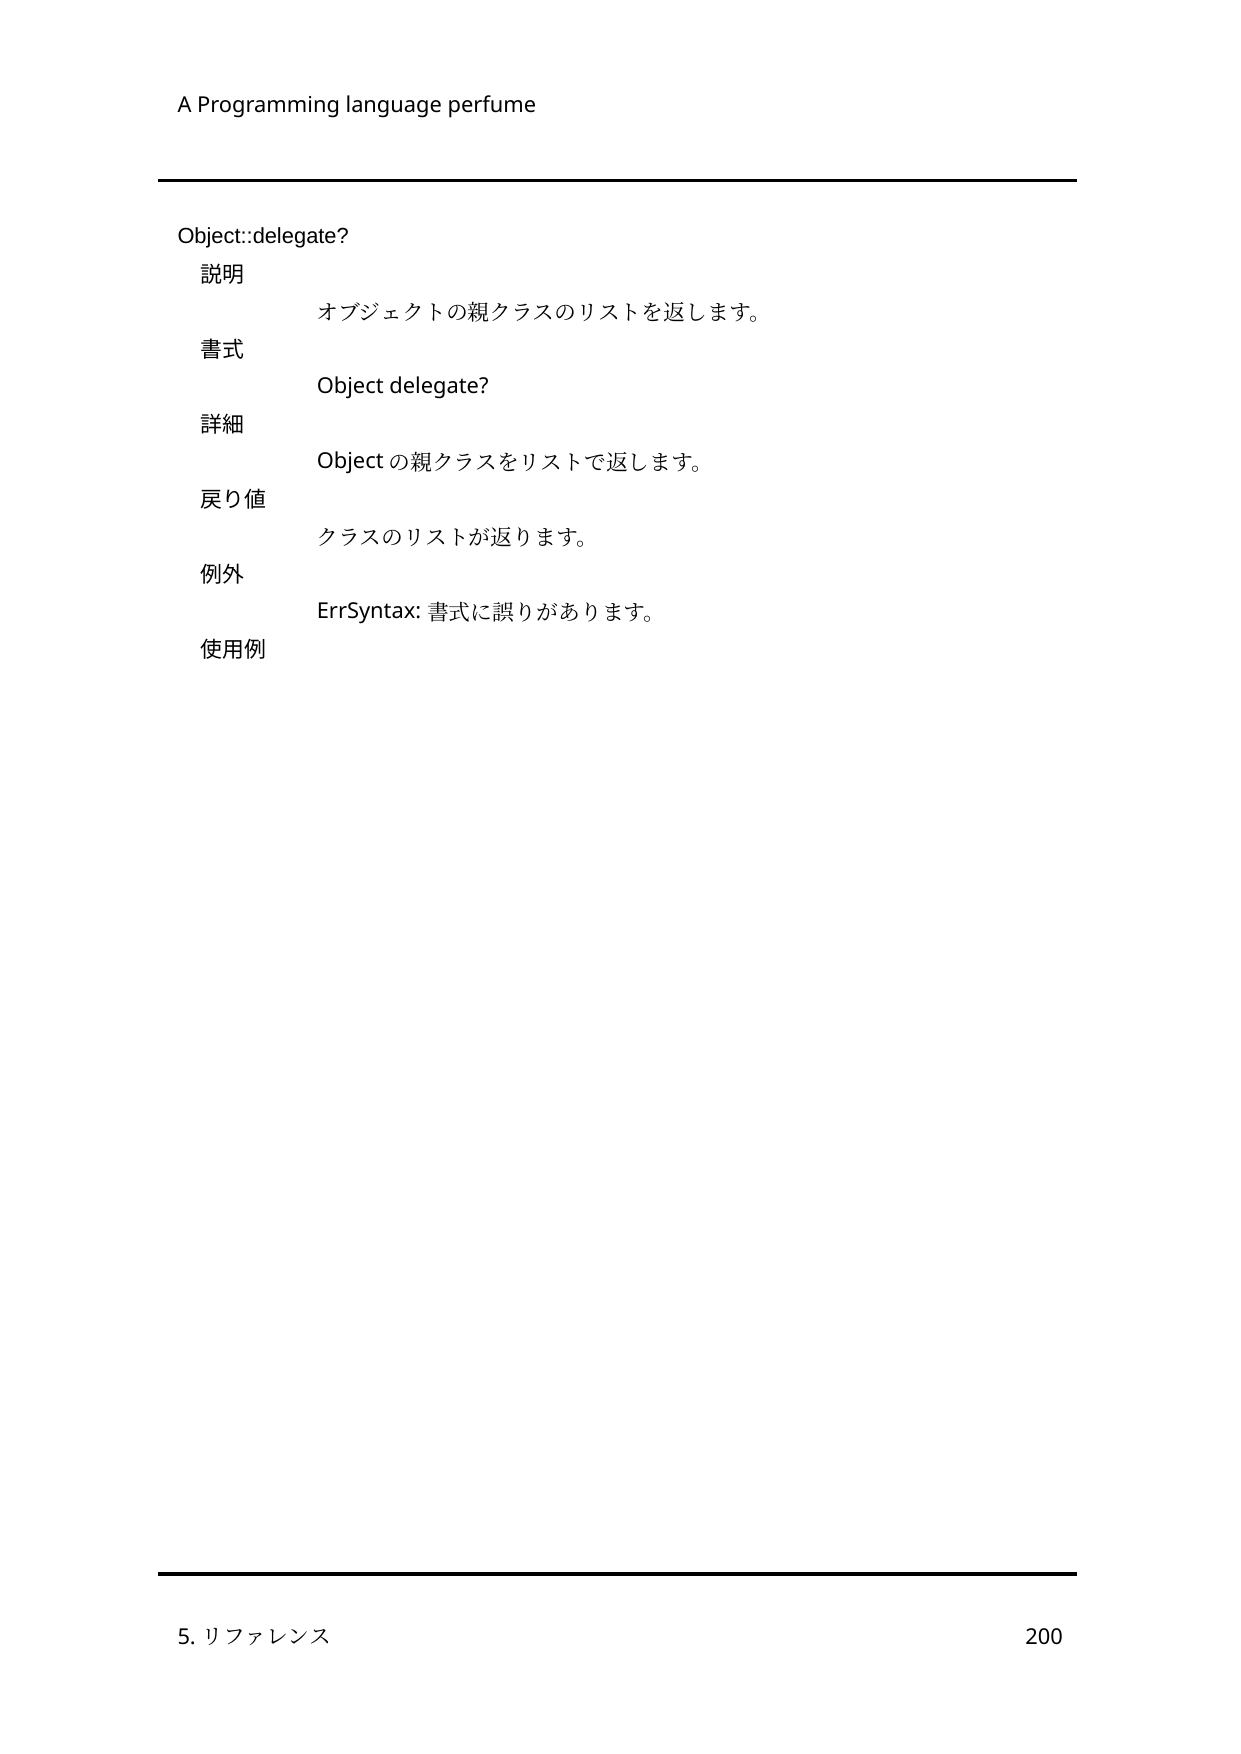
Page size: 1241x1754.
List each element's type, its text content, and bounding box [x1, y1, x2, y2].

table_header 説明 [200, 254, 317, 329]
table_cell 使用例 [200, 629, 317, 704]
table_cell [317, 629, 1063, 704]
table_cell 詳細 [200, 404, 317, 479]
table_cell ErrSyntax: 書式に誤りがあります。 [317, 554, 1063, 629]
table_cell 戻り値 [200, 479, 317, 554]
table_cell Object delegate? [317, 329, 1063, 404]
table_cell Objectの親クラスをリストで返します。 [317, 404, 1063, 479]
subtitle Object::delegate? [177, 217, 1063, 254]
table_cell 例外 [200, 554, 317, 629]
table_header オブジェクトの親クラスのリストを返します。 [317, 254, 1063, 329]
table_cell クラスのリストが返ります。 [317, 479, 1063, 554]
table_cell 書式 [200, 329, 317, 404]
